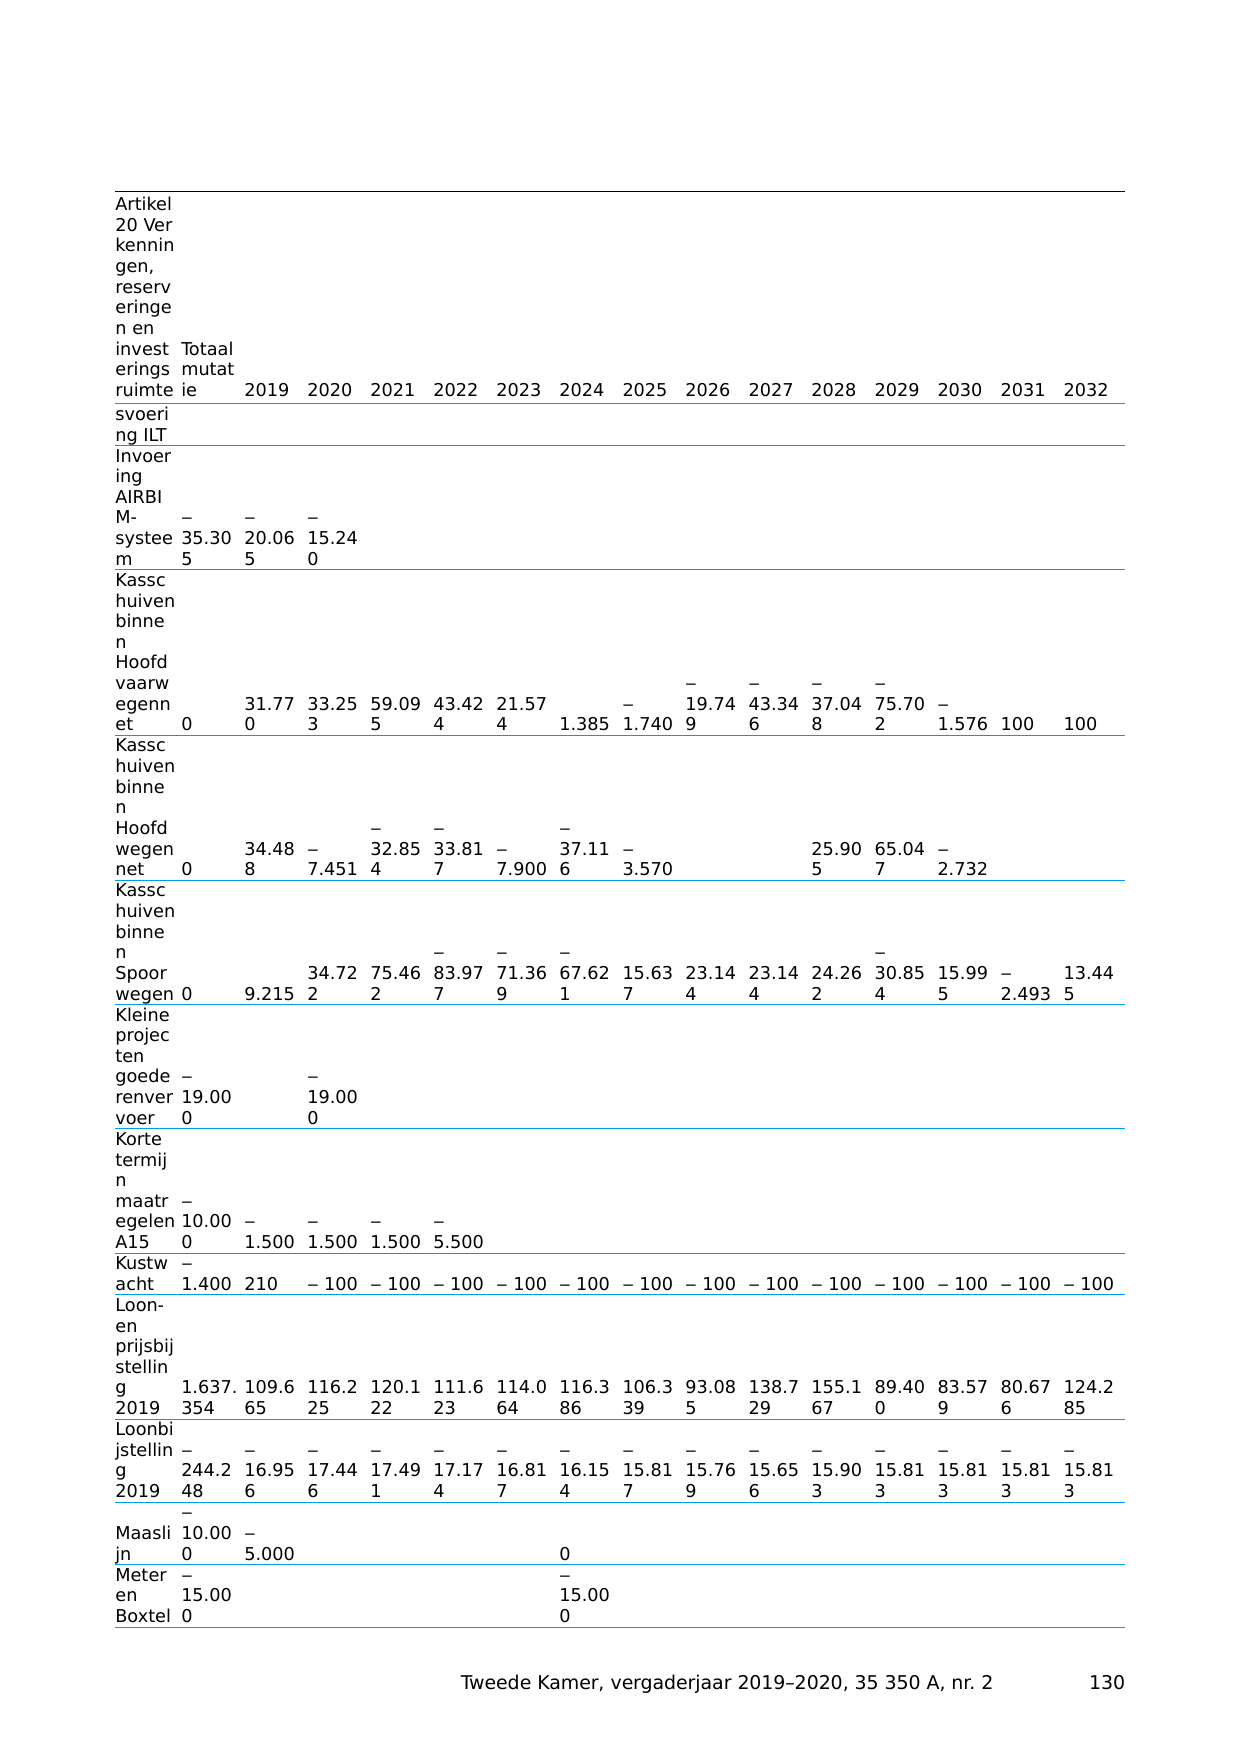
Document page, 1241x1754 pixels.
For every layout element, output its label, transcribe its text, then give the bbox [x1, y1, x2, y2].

table_cell [808, 404, 871, 445]
table_cell [934, 1503, 997, 1564]
table_cell ‒ 19.000 [304, 1005, 367, 1128]
table_cell [745, 1129, 808, 1253]
table_cell [304, 404, 367, 445]
table_cell ‒ 37.048 [808, 570, 871, 735]
table_cell ‒ 7.900 [493, 736, 556, 880]
table_cell ‒ 10.000 [178, 1503, 241, 1564]
table_cell ‒ 100 [808, 1254, 871, 1294]
table_cell [430, 404, 493, 445]
table_header 2026 [682, 192, 745, 403]
table_cell [745, 1565, 808, 1626]
table_header Totaal mutatie [178, 192, 241, 403]
table_cell 33.253 [304, 570, 367, 735]
table_cell ‒ 16.817 [493, 1420, 556, 1502]
table_cell ‒ 37.116 [556, 736, 619, 880]
table_cell ‒ 100 [556, 1254, 619, 1294]
table_cell [871, 404, 934, 445]
table_header 2025 [619, 192, 682, 403]
table_cell ‒ 71.369 [493, 881, 556, 1004]
table_cell Kustwacht [115, 1254, 178, 1294]
table_cell [1060, 1565, 1125, 1626]
table_cell ‒ 17.491 [367, 1420, 430, 1502]
table_header 2024 [556, 192, 619, 403]
table_cell ‒ 17.174 [430, 1420, 493, 1502]
table_cell [493, 1005, 556, 1128]
table_cell [556, 1005, 619, 1128]
table_cell 0 [178, 570, 241, 735]
table_cell ‒ 5.500 [430, 1129, 493, 1253]
table_cell [745, 404, 808, 445]
table_cell ‒ 3.570 [619, 736, 682, 880]
table_cell 65.047 [871, 736, 934, 880]
table_cell ‒ 100 [682, 1254, 745, 1294]
table_cell 34.488 [241, 736, 304, 880]
table_cell [808, 1129, 871, 1253]
table_cell [493, 1565, 556, 1626]
table_cell [556, 446, 619, 569]
table_cell 21.574 [493, 570, 556, 735]
table_cell ‒ 15.240 [304, 446, 367, 569]
table_cell [998, 1565, 1060, 1626]
table_cell ‒ 15.903 [808, 1420, 871, 1502]
table_cell 23.144 [682, 881, 745, 1004]
table_cell [682, 404, 745, 445]
table_cell ‒ 30.854 [871, 881, 934, 1004]
table_cell 138.729 [745, 1295, 808, 1419]
table_cell 83.579 [934, 1295, 997, 1419]
table_cell 116.225 [304, 1295, 367, 1419]
table_header 2027 [745, 192, 808, 403]
table_cell [871, 1005, 934, 1128]
table_cell 31.770 [241, 570, 304, 735]
table_header 2021 [367, 192, 430, 403]
table_cell ‒ 7.451 [304, 736, 367, 880]
table_header 2030 [934, 192, 997, 403]
table_cell [367, 1565, 430, 1626]
table_cell svoering ILT [115, 404, 178, 445]
table_cell ‒ 100 [745, 1254, 808, 1294]
table_cell ‒ 100 [430, 1254, 493, 1294]
table_cell [241, 404, 304, 445]
table_cell [745, 1005, 808, 1128]
table_cell ‒ 100 [619, 1254, 682, 1294]
table_header 2028 [808, 192, 871, 403]
table_cell ‒ 1.500 [367, 1129, 430, 1253]
table_cell [745, 1503, 808, 1564]
table_cell [998, 1129, 1060, 1253]
table_cell Kleine projecten goederenvervoer [115, 1005, 178, 1128]
table_cell ‒ 1.400 [178, 1254, 241, 1294]
table_cell [619, 1005, 682, 1128]
table_cell ‒ 1.576 [934, 570, 997, 735]
table_cell [619, 1503, 682, 1564]
table_cell ‒ 100 [493, 1254, 556, 1294]
table_header 2032 [1060, 192, 1125, 403]
table_cell [871, 446, 934, 569]
table_cell [367, 1503, 430, 1564]
table_cell ‒ 15.656 [745, 1420, 808, 1502]
table_cell [998, 736, 1060, 880]
table_cell [304, 1503, 367, 1564]
table_cell ‒ 1.500 [304, 1129, 367, 1253]
table_cell [556, 1129, 619, 1253]
table_cell [1060, 446, 1125, 569]
table_cell [808, 446, 871, 569]
table_cell 75.462 [367, 881, 430, 1004]
table_cell [493, 404, 556, 445]
table_cell Loon- en prijsbijstelling 2019 [115, 1295, 178, 1419]
table_cell ‒ 15.000 [556, 1565, 619, 1626]
table_cell [998, 446, 1060, 569]
table_cell [934, 446, 997, 569]
table_cell Meteren Boxtel [115, 1565, 178, 1626]
table_cell 116.386 [556, 1295, 619, 1419]
table_cell [934, 404, 997, 445]
table_cell 43.424 [430, 570, 493, 735]
table_cell [934, 1005, 997, 1128]
table_cell 93.085 [682, 1295, 745, 1419]
table_cell 124.285 [1060, 1295, 1125, 1419]
table_cell ‒ 15.813 [871, 1420, 934, 1502]
table_cell 0 [178, 881, 241, 1004]
table_cell Kasschuiven binnen Spoorwegen [115, 881, 178, 1004]
table_cell 9.215 [241, 881, 304, 1004]
table_header 2023 [493, 192, 556, 403]
table_cell [619, 446, 682, 569]
table_cell [304, 1565, 367, 1626]
table_cell ‒ 5.000 [241, 1503, 304, 1564]
table_cell [367, 404, 430, 445]
table_cell [1060, 404, 1125, 445]
table_cell [682, 1129, 745, 1253]
table_cell [493, 1129, 556, 1253]
table_cell ‒ 33.817 [430, 736, 493, 880]
table_cell Korte termijn maatregelen A15 [115, 1129, 178, 1253]
table_cell Invoering AIRBIM-systeem [115, 446, 178, 569]
table_cell ‒ 2.493 [998, 881, 1060, 1004]
table_cell 80.676 [998, 1295, 1060, 1419]
table_cell [1060, 1005, 1125, 1128]
table_cell [934, 1565, 997, 1626]
table_cell Kasschuiven binnen Hoofdwegennet [115, 736, 178, 880]
table_cell 1.385 [556, 570, 619, 735]
table_cell 0 [556, 1503, 619, 1564]
table_cell 109.665 [241, 1295, 304, 1419]
table_cell [682, 736, 745, 880]
table_cell 111.623 [430, 1295, 493, 1419]
table_cell Loonbijstelling 2019 [115, 1420, 178, 1502]
table_cell 106.339 [619, 1295, 682, 1419]
table_cell [745, 736, 808, 880]
table_cell Maaslijn [115, 1503, 178, 1564]
table_cell [430, 446, 493, 569]
table_header 2022 [430, 192, 493, 403]
table_cell [1060, 1503, 1125, 1564]
table_cell [871, 1565, 934, 1626]
table_cell ‒ 1.740 [619, 570, 682, 735]
table_cell 89.400 [871, 1295, 934, 1419]
table_cell [871, 1129, 934, 1253]
table_cell [1060, 736, 1125, 880]
table_cell 23.144 [745, 881, 808, 1004]
table_cell [241, 1005, 304, 1128]
table_header 2031 [998, 192, 1060, 403]
table_cell 1.637.354 [178, 1295, 241, 1419]
table_cell 210 [241, 1254, 304, 1294]
table_cell ‒ 16.956 [241, 1420, 304, 1502]
table_cell ‒ 15.000 [178, 1565, 241, 1626]
table_cell 59.095 [367, 570, 430, 735]
table_cell ‒ 100 [871, 1254, 934, 1294]
table_cell [493, 1503, 556, 1564]
table_cell ‒ 2.732 [934, 736, 997, 880]
table_cell 13.445 [1060, 881, 1125, 1004]
table_cell [808, 1503, 871, 1564]
table_cell [556, 404, 619, 445]
table_cell ‒ 43.346 [745, 570, 808, 735]
table_header 2029 [871, 192, 934, 403]
table_cell ‒ 32.854 [367, 736, 430, 880]
table_cell [430, 1503, 493, 1564]
table_cell ‒ 20.065 [241, 446, 304, 569]
table_cell [745, 446, 808, 569]
table_cell ‒ 16.154 [556, 1420, 619, 1502]
table_cell 155.167 [808, 1295, 871, 1419]
table_cell ‒ 67.621 [556, 881, 619, 1004]
table_cell [619, 1129, 682, 1253]
table_cell ‒ 15.813 [1060, 1420, 1125, 1502]
table_cell ‒ 75.702 [871, 570, 934, 735]
table_cell ‒ 83.977 [430, 881, 493, 1004]
table_cell 15.637 [619, 881, 682, 1004]
table_cell ‒ 19.000 [178, 1005, 241, 1128]
table_cell 0 [178, 736, 241, 880]
table_header 2019 [241, 192, 304, 403]
table_cell [682, 1565, 745, 1626]
table_cell 100 [1060, 570, 1125, 735]
table_cell [682, 1503, 745, 1564]
table_cell ‒ 15.817 [619, 1420, 682, 1502]
table_cell Kasschuiven binnen Hoofdvaarwegennet [115, 570, 178, 735]
table_cell [178, 404, 241, 445]
table_cell ‒ 100 [304, 1254, 367, 1294]
table_cell [808, 1565, 871, 1626]
table_cell ‒ 100 [998, 1254, 1060, 1294]
table_header Artikel 20 Verkenningen, reserveringen en investeringsruimte [115, 192, 178, 403]
table_cell [934, 1129, 997, 1253]
table_cell ‒ 19.749 [682, 570, 745, 735]
table_cell ‒ 15.769 [682, 1420, 745, 1502]
table_cell [241, 1565, 304, 1626]
table_cell [430, 1565, 493, 1626]
table_cell [871, 1503, 934, 1564]
table_cell [493, 446, 556, 569]
table_cell 24.262 [808, 881, 871, 1004]
table_cell ‒ 10.000 [178, 1129, 241, 1253]
table_cell ‒ 1.500 [241, 1129, 304, 1253]
table_cell 34.722 [304, 881, 367, 1004]
table_cell ‒ 100 [367, 1254, 430, 1294]
table_cell ‒ 17.446 [304, 1420, 367, 1502]
table_header 2020 [304, 192, 367, 403]
table_cell ‒ 15.813 [934, 1420, 997, 1502]
table_cell ‒ 35.305 [178, 446, 241, 569]
table_cell [430, 1005, 493, 1128]
table_cell [619, 1565, 682, 1626]
table_cell ‒ 100 [1060, 1254, 1125, 1294]
table_cell 114.064 [493, 1295, 556, 1419]
table_cell [367, 1005, 430, 1128]
table_cell [682, 1005, 745, 1128]
table_cell [808, 1005, 871, 1128]
table_cell 120.122 [367, 1295, 430, 1419]
table_cell [1060, 1129, 1125, 1253]
table_cell ‒ 15.813 [998, 1420, 1060, 1502]
table_cell [682, 446, 745, 569]
table_cell 25.905 [808, 736, 871, 880]
table_cell [998, 1005, 1060, 1128]
table_cell ‒ 244.248 [178, 1420, 241, 1502]
table_cell [998, 404, 1060, 445]
table_cell [619, 404, 682, 445]
table_cell 15.995 [934, 881, 997, 1004]
table_cell [998, 1503, 1060, 1564]
table_cell [367, 446, 430, 569]
table_cell 100 [998, 570, 1060, 735]
table_cell ‒ 100 [934, 1254, 997, 1294]
